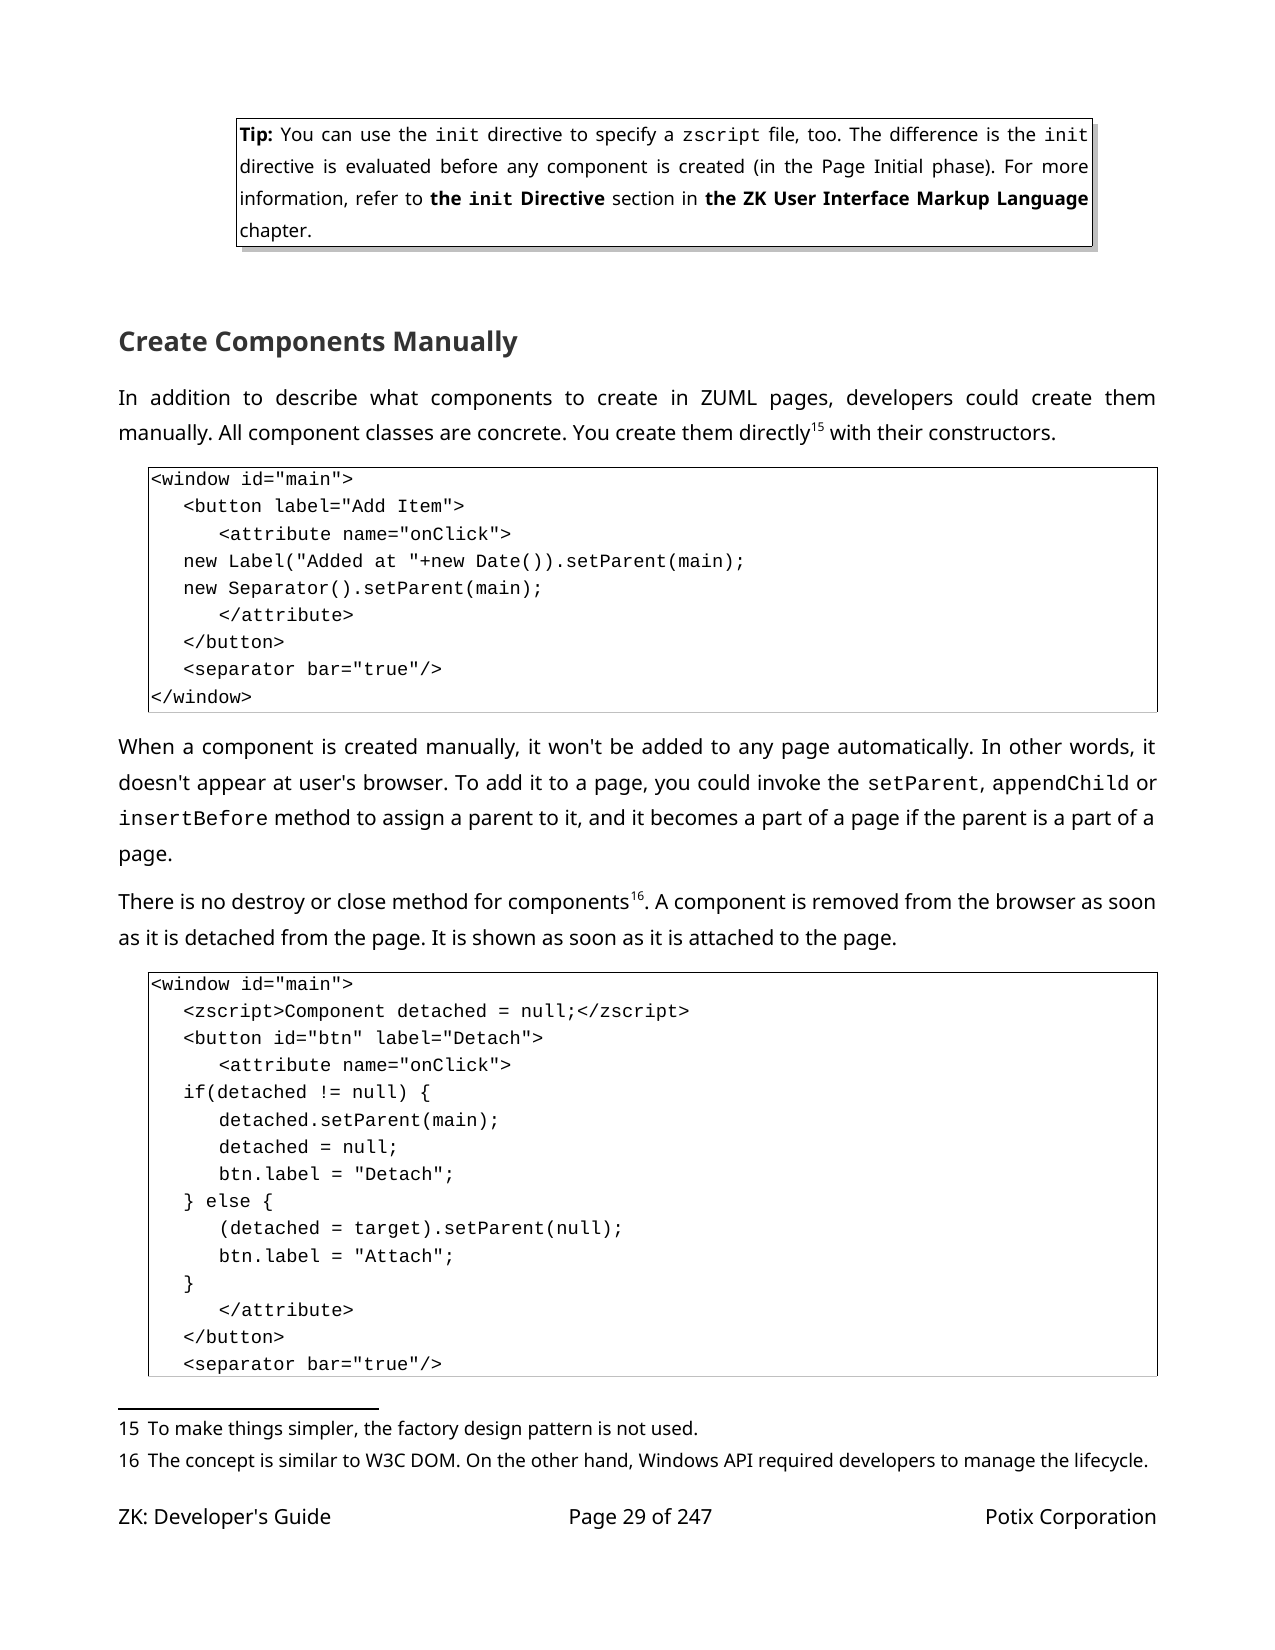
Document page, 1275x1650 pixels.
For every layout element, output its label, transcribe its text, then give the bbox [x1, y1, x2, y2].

text In addition to describe what components to create in ZUML pages, developers could create them manually. All component classes are concrete. You create them directly with their constructors. [118, 383, 1157, 446]
text detached.setParent(main); [149, 1107, 1157, 1132]
text <separator bar="true"/> [149, 657, 1157, 682]
text <button id="btn" label="Detach"> [149, 1026, 1157, 1050]
text </window> [149, 684, 1157, 712]
text <attribute name="onClick"> [149, 521, 1157, 546]
text detached = null; [149, 1135, 1157, 1159]
text new Label("Added at "+new Date()).setParent(main); [149, 548, 1157, 573]
text btn.label = "Detach"; [149, 1162, 1157, 1186]
text <window id="main"> [149, 468, 1157, 491]
text When a component is created manually, it won't be added to any page automatically. In other words, it doesn't appear at user's browser. To add it to a page, you could invoke the setParent, appendChild or insertBefore method to assign a parent to it, and it becomes a part of a page if the parent is a part of a page. [118, 732, 1157, 867]
text There is no destroy or close method for components. A component is removed from the browser as soon as it is detached from the page. It is shown as soon as it is attached to the page. [118, 887, 1157, 951]
text } else { [149, 1189, 1157, 1213]
text <separator bar="true"/> [149, 1352, 1157, 1376]
text } [149, 1271, 1157, 1295]
text btn.label = "Attach"; [149, 1243, 1157, 1268]
text <window id="main"> [149, 973, 1157, 996]
text new Separator().setParent(main); [149, 576, 1157, 600]
text <button label="Add Item"> [149, 494, 1157, 518]
text To make things simpler, the factory design pattern is not used. [118, 1416, 1157, 1441]
text The concept is similar to W3C DOM. On the other hand, Windows API required developers to manage the lifecycle. [118, 1447, 1157, 1473]
text Tip: You can use the init directive to specify a zscript file, too. The difference is the init directive is evaluated before any component is created (in the Page Initial phase). For more information, refer to the init Directive section in the ZK User Interface Markup Language chapter. [237, 119, 1092, 246]
text </button> [149, 1325, 1157, 1349]
text (detached = target).setParent(null); [149, 1216, 1157, 1241]
text </attribute> [149, 603, 1157, 627]
text <zscript>Component detached = null;</zscript> [149, 999, 1157, 1023]
subtitle Create Components Manually [118, 322, 1157, 359]
text if(detached != null) { [149, 1080, 1157, 1104]
text </button> [149, 630, 1157, 654]
text </attribute> [149, 1298, 1157, 1322]
text <attribute name="onClick"> [149, 1053, 1157, 1077]
